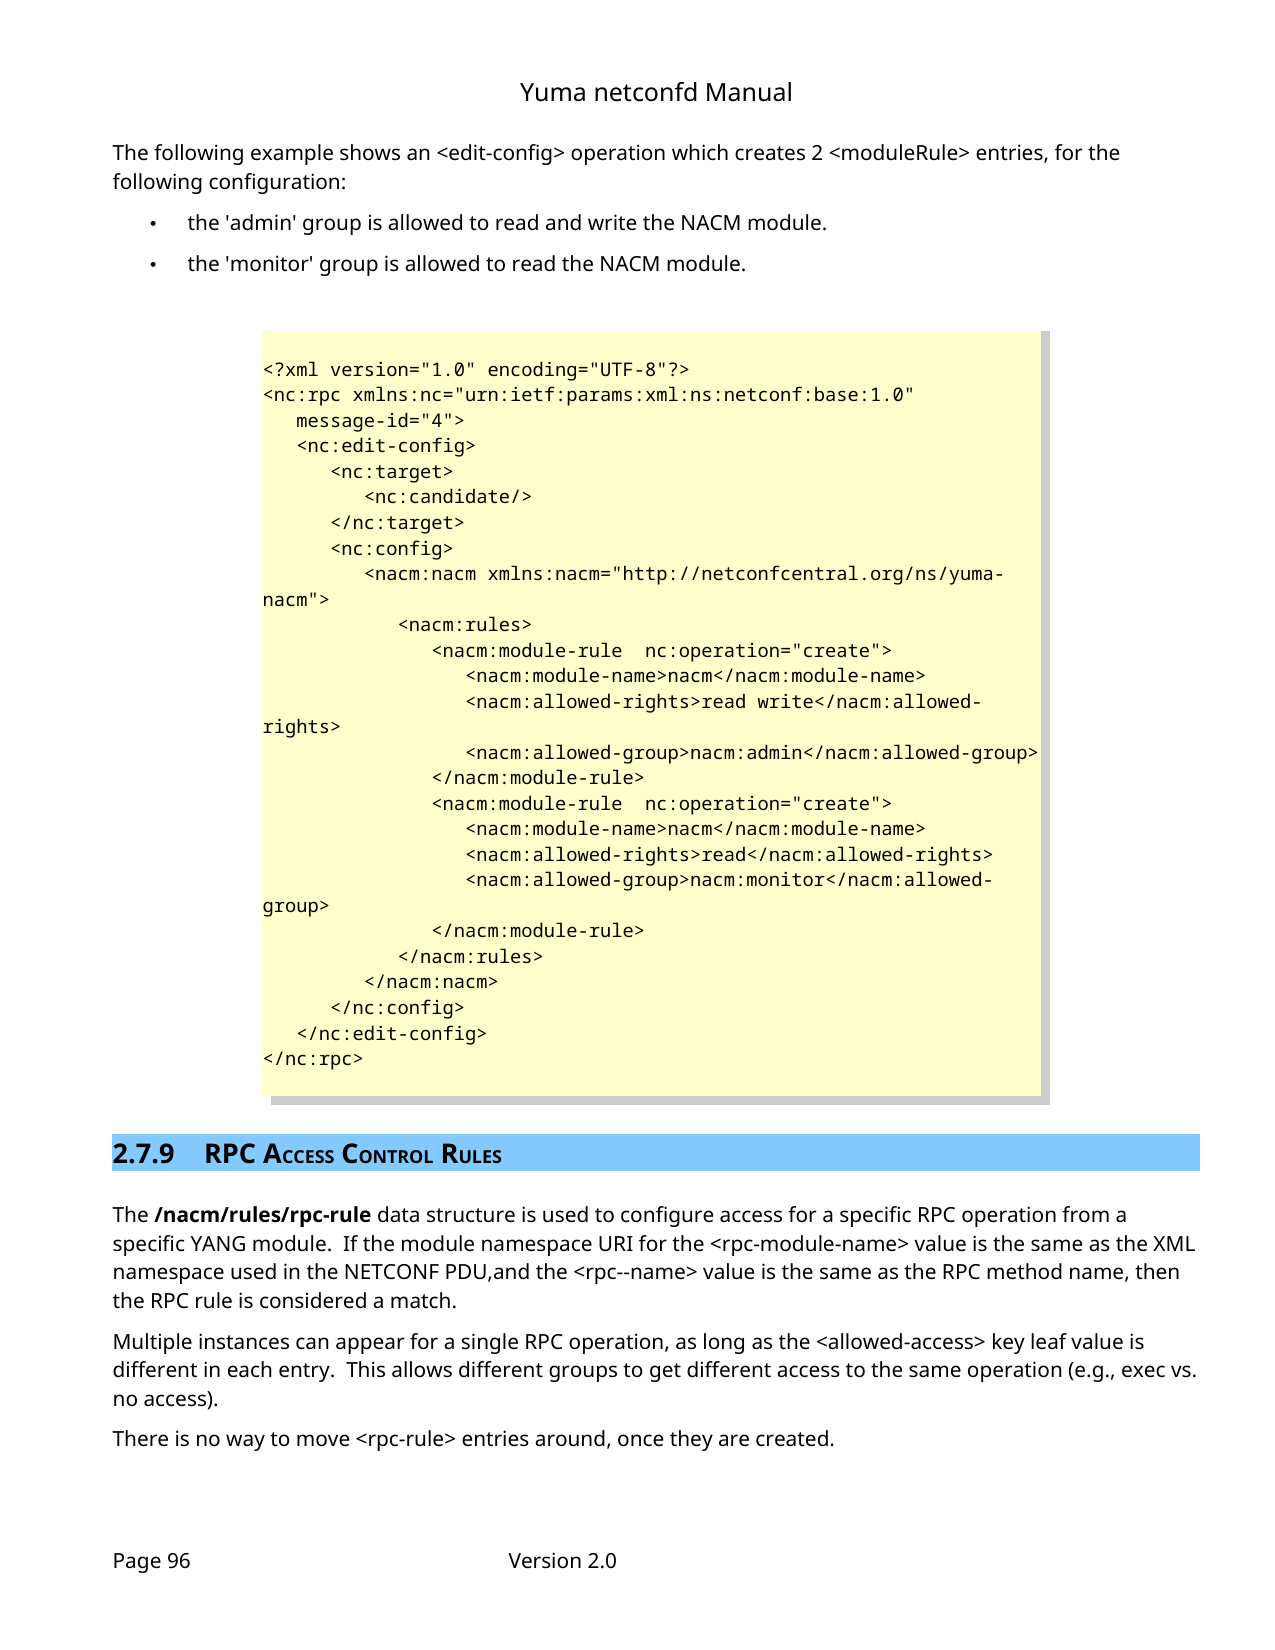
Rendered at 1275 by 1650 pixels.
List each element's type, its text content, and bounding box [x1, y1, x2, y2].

text <nacm:module-rule nc:operation="create"> [262, 790, 1041, 816]
list the 'admin' group is allowed to read and write the NACM module. [150, 208, 1200, 236]
text </nc:target> [262, 509, 1041, 535]
text Multiple instances can appear for a single RPC operation, as long as the <allowed-access> key leaf value is different in each entry. This allows different groups to get different access to the same operation (e.g., exec vs. no access). [112, 1327, 1200, 1412]
text </nc:edit-config> [262, 1020, 1041, 1045]
text <nacm:module-name>nacm</nacm:module-name> [262, 816, 1041, 841]
text The /nacm/rules/rpc-rule data structure is used to configure access for a specific RPC operation from a specific YANG module. If the module namespace URI for the <rpc-module-name> value is the same as the XML namespace used in the NETCONF PDU,and the <rpc--name> value is the same as the RPC method name, then the RPC rule is considered a match. [112, 1201, 1200, 1314]
text <nacm:allowed-group>nacm:admin</nacm:allowed-group> [262, 739, 1041, 764]
text </nacm:module-rule> [262, 764, 1041, 790]
text <nacm:allowed-rights>read write</nacm:allowed-rights> [262, 688, 1041, 739]
text </nacm:nacm> [262, 969, 1041, 994]
list the 'monitor' group is allowed to read the NACM module. [150, 249, 1200, 277]
text </nacm:rules> [262, 943, 1041, 969]
subtitle RPC Access Control Rules [112, 1134, 1200, 1171]
text <nacm:module-name>nacm</nacm:module-name> [262, 662, 1041, 688]
text <nc:target> [262, 458, 1041, 484]
text <nacm:allowed-group>nacm:monitor</nacm:allowed-group> [262, 867, 1041, 918]
text The following example shows an <edit-config> operation which creates 2 <moduleRule> entries, for the following configuration: [112, 138, 1200, 195]
text There is no way to move <rpc-rule> entries around, once they are created. [112, 1424, 1200, 1453]
text </nc:config> [262, 994, 1041, 1020]
text message-id="4"> [262, 407, 1041, 433]
text <nacm:module-rule nc:operation="create"> [262, 637, 1041, 662]
text <nc:rpc xmlns:nc="urn:ietf:params:xml:ns:netconf:base:1.0" [262, 382, 1041, 407]
text <nc:config> [262, 535, 1041, 560]
text </nacm:module-rule> [262, 918, 1041, 943]
text <nacm:allowed-rights>read</nacm:allowed-rights> [262, 841, 1041, 867]
text </nc:rpc> [262, 1045, 1041, 1071]
text <nc:candidate/> [262, 484, 1041, 509]
text <nc:edit-config> [262, 433, 1041, 458]
text <nacm:nacm xmlns:nacm="http://netconfcentral.org/ns/yuma-nacm"> [262, 560, 1041, 611]
text <nacm:rules> [262, 611, 1041, 637]
text <?xml version="1.0" encoding="UTF-8"?> [262, 356, 1041, 382]
